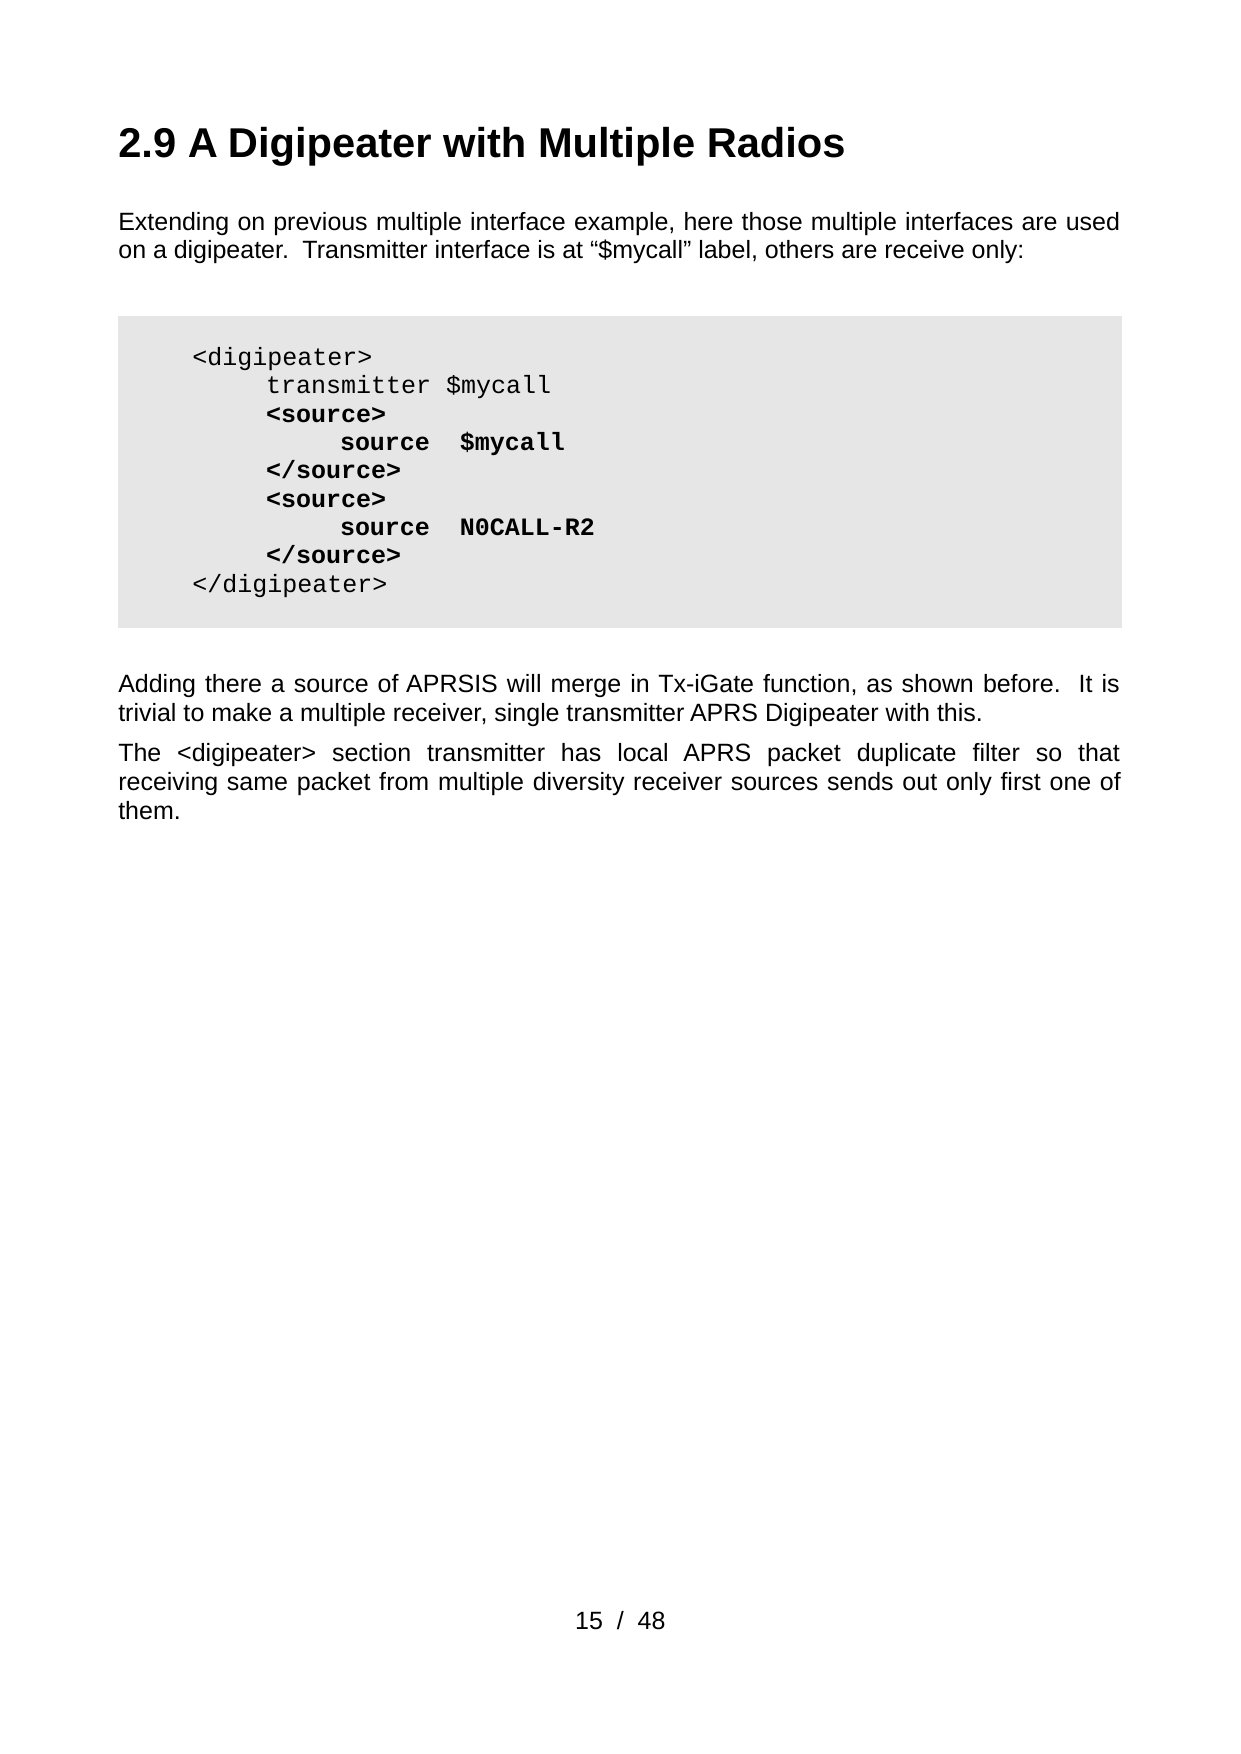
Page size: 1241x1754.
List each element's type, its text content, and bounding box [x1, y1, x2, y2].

text <source> [118, 486, 1122, 515]
text <digipeater> [118, 345, 1122, 373]
text The <digipeater> section transmitter has local APRS packet duplicate filter so that receiving same packet from multiple diversity receiver sources sends out only first one of them. [118, 738, 1122, 824]
subtitle A Digipeater with Multiple Radios [118, 118, 1122, 166]
text </source> [118, 543, 1122, 571]
text source $mycall [118, 430, 1122, 458]
text transmitter $mycall [118, 373, 1122, 401]
text Adding there a source of APRSIS will merge in Tx-iGate function, as shown before. It is trivial to make a multiple receiver, single transmitter APRS Digipeater with this. [118, 669, 1122, 726]
text Extending on previous multiple interface example, here those multiple interfaces are used on a digipeater. Transmitter interface is at “$mycall” label, others are receive only: [118, 207, 1122, 264]
text </digipeater> [118, 571, 1122, 600]
text </source> [118, 458, 1122, 486]
text source N0CALL-R2 [118, 515, 1122, 543]
text <source> [118, 401, 1122, 430]
